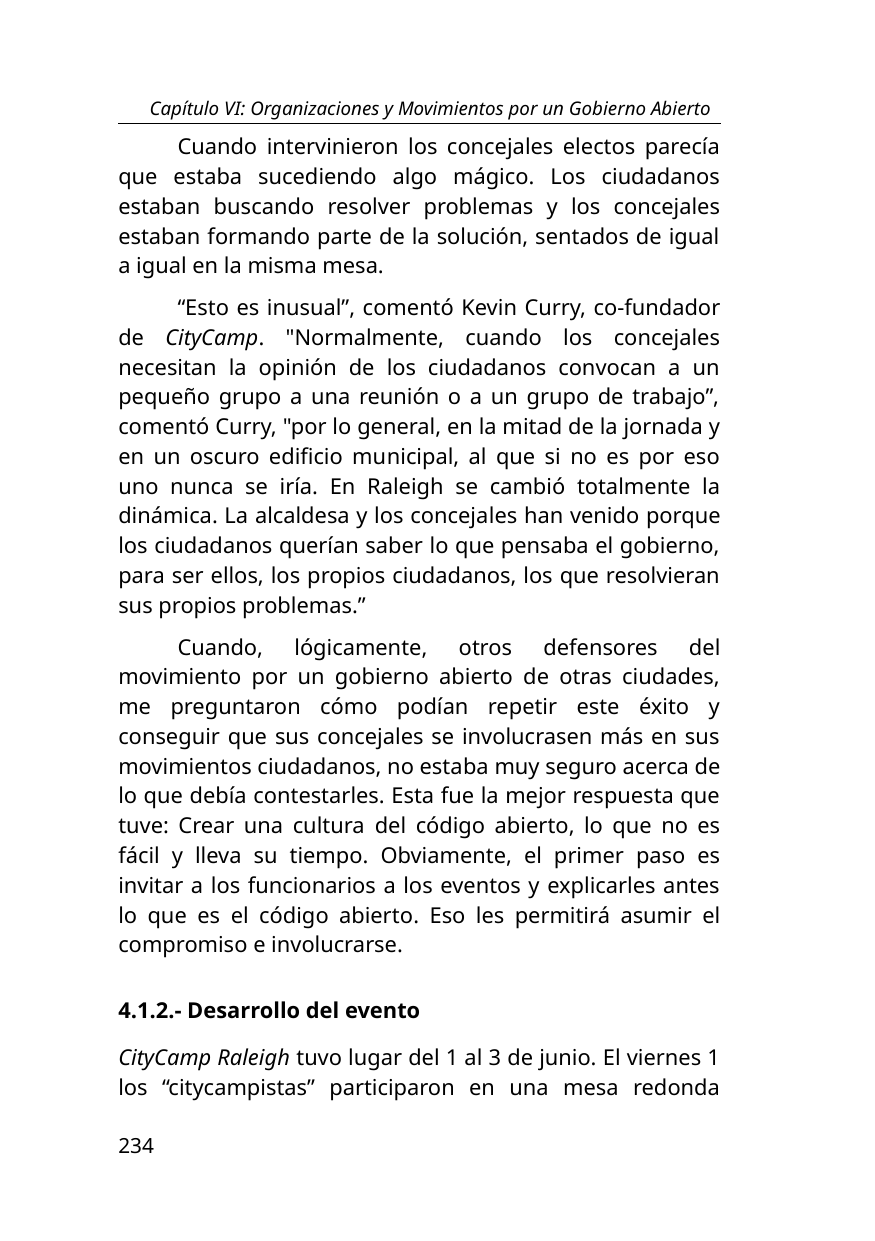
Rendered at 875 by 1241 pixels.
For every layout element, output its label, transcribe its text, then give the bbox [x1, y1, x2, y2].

text CityCamp Raleigh tuvo lugar del 1 al 3 de junio. El viernes 1 los “citycampistas” participaron en una mesa redonda [118, 1042, 721, 1102]
text “Esto es inusual”, comentó Kevin Curry, co-fundador de CityCamp. "Normalmente, cuando los concejales necesitan la opinión de los ciudadanos convocan a un pequeño grupo a una reunión o a un grupo de trabajo”, comentó Curry, "por lo general, en la mitad de la jornada y en un oscuro edificio mu­nicipal, al que si no es por eso uno nunca se iría. En Raleigh se cambió totalmente la dinámica. La alcaldesa y los conceja­les han venido porque los ciudadanos querían saber lo que pensaba el gobierno, para ser ellos, los propios ciudadanos, los que resolvieran sus propios problemas.” [118, 292, 721, 620]
subtitle 4.1.2.- Desarrollo del evento [118, 994, 721, 1024]
text Cuando intervinieron los concejales electos parecía que estaba sucediendo algo mágico. Los ciudadanos estaban bus­cando resolver problemas y los concejales estaban formando parte de la solución, sentados de igual a igual en la misma mesa. [118, 131, 721, 280]
text Cuando, lógicamente, otros defensores del movimiento por un gobierno abierto de otras ciudades, me preguntaron cómo podían repetir este éxito y conseguir que sus concejales se involucrasen más en sus movimientos ciudadanos, no esta­ba muy seguro acerca de lo que debía contestarles. Esta fue la mejor respuesta que tuve: Crear una cultura del código abier­to, lo que no es fácil y lleva su tiempo. Obviamente, el primer paso es invitar a los funcionarios a los eventos y explicarles antes lo que es el código abierto. Eso les permitirá asumir el compromiso e involucrarse. [118, 631, 721, 959]
